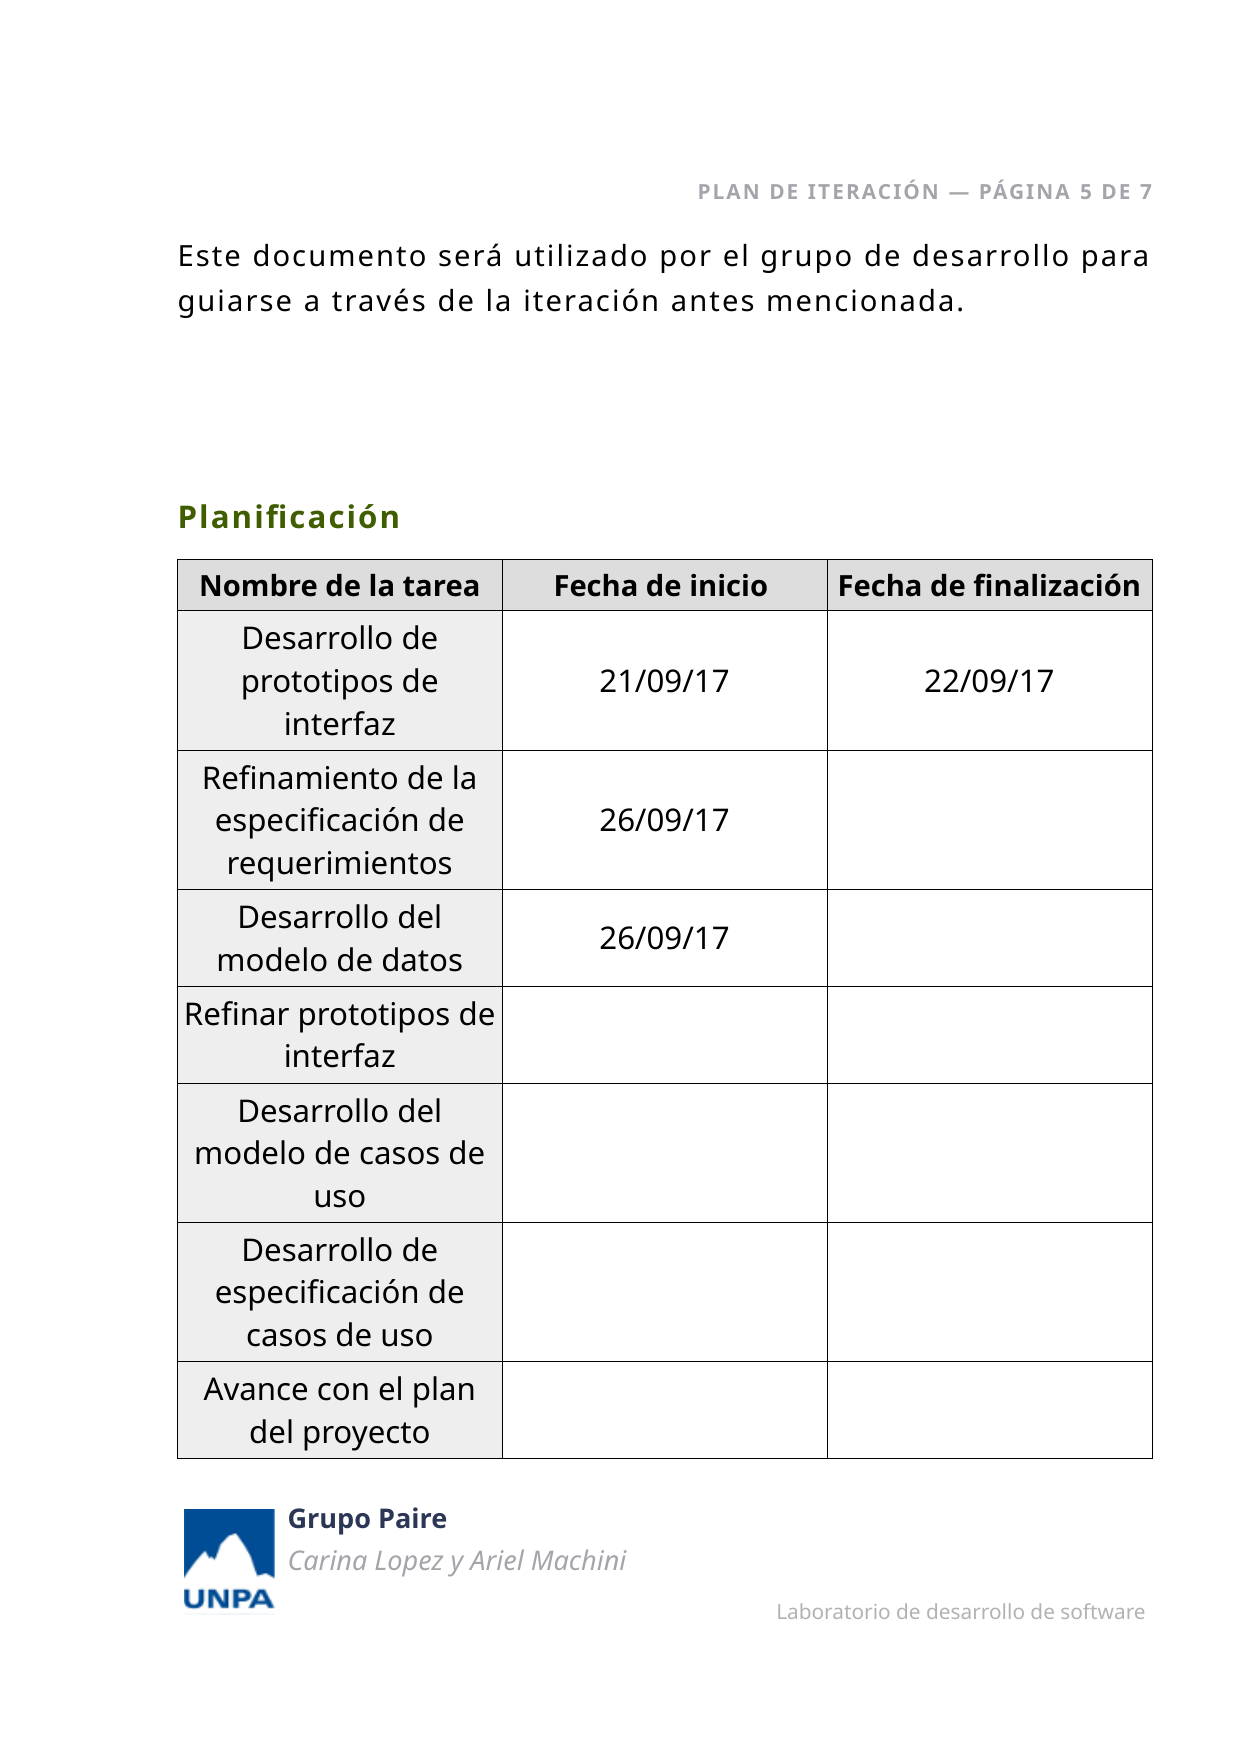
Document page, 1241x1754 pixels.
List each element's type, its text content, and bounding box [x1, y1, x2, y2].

table_cell [503, 987, 827, 1083]
table_cell [828, 1362, 1152, 1458]
table_cell Desarrollo de especificación de casos de uso [178, 1223, 502, 1361]
text Planificación [177, 495, 1152, 538]
table_cell [828, 890, 1152, 986]
table_cell Desarrollo del modelo de datos [178, 890, 502, 986]
table_header Fecha de inicio [503, 560, 827, 610]
table_cell Refinar prototipos de interfaz [178, 987, 502, 1083]
picture [184, 1509, 275, 1615]
table_cell 26/09/17 [503, 751, 827, 889]
table_header Fecha de finalización [828, 560, 1152, 610]
table_cell [828, 1223, 1152, 1361]
text Este documento será utilizado por el grupo de desarrollo para guiarse a través de la iteración antes mencionada. [177, 235, 1152, 320]
table_cell [828, 1084, 1152, 1222]
table_cell Desarrollo del modelo de casos de uso [178, 1084, 502, 1222]
table_cell Avance con el plan del proyecto [178, 1362, 502, 1458]
table_cell 26/09/17 [503, 890, 827, 986]
table_header Nombre de la tarea [178, 560, 502, 610]
table_cell [828, 987, 1152, 1083]
table_cell Desarrollo de prototipos de interfaz [178, 611, 502, 750]
table_cell 22/09/17 [828, 611, 1152, 750]
table_cell [503, 1362, 827, 1458]
table_cell [503, 1223, 827, 1361]
table_cell 21/09/17 [503, 611, 827, 750]
table_cell [503, 1084, 827, 1222]
table_cell [828, 751, 1152, 889]
table_cell Refinamiento de la especificación de requerimientos [178, 751, 502, 889]
